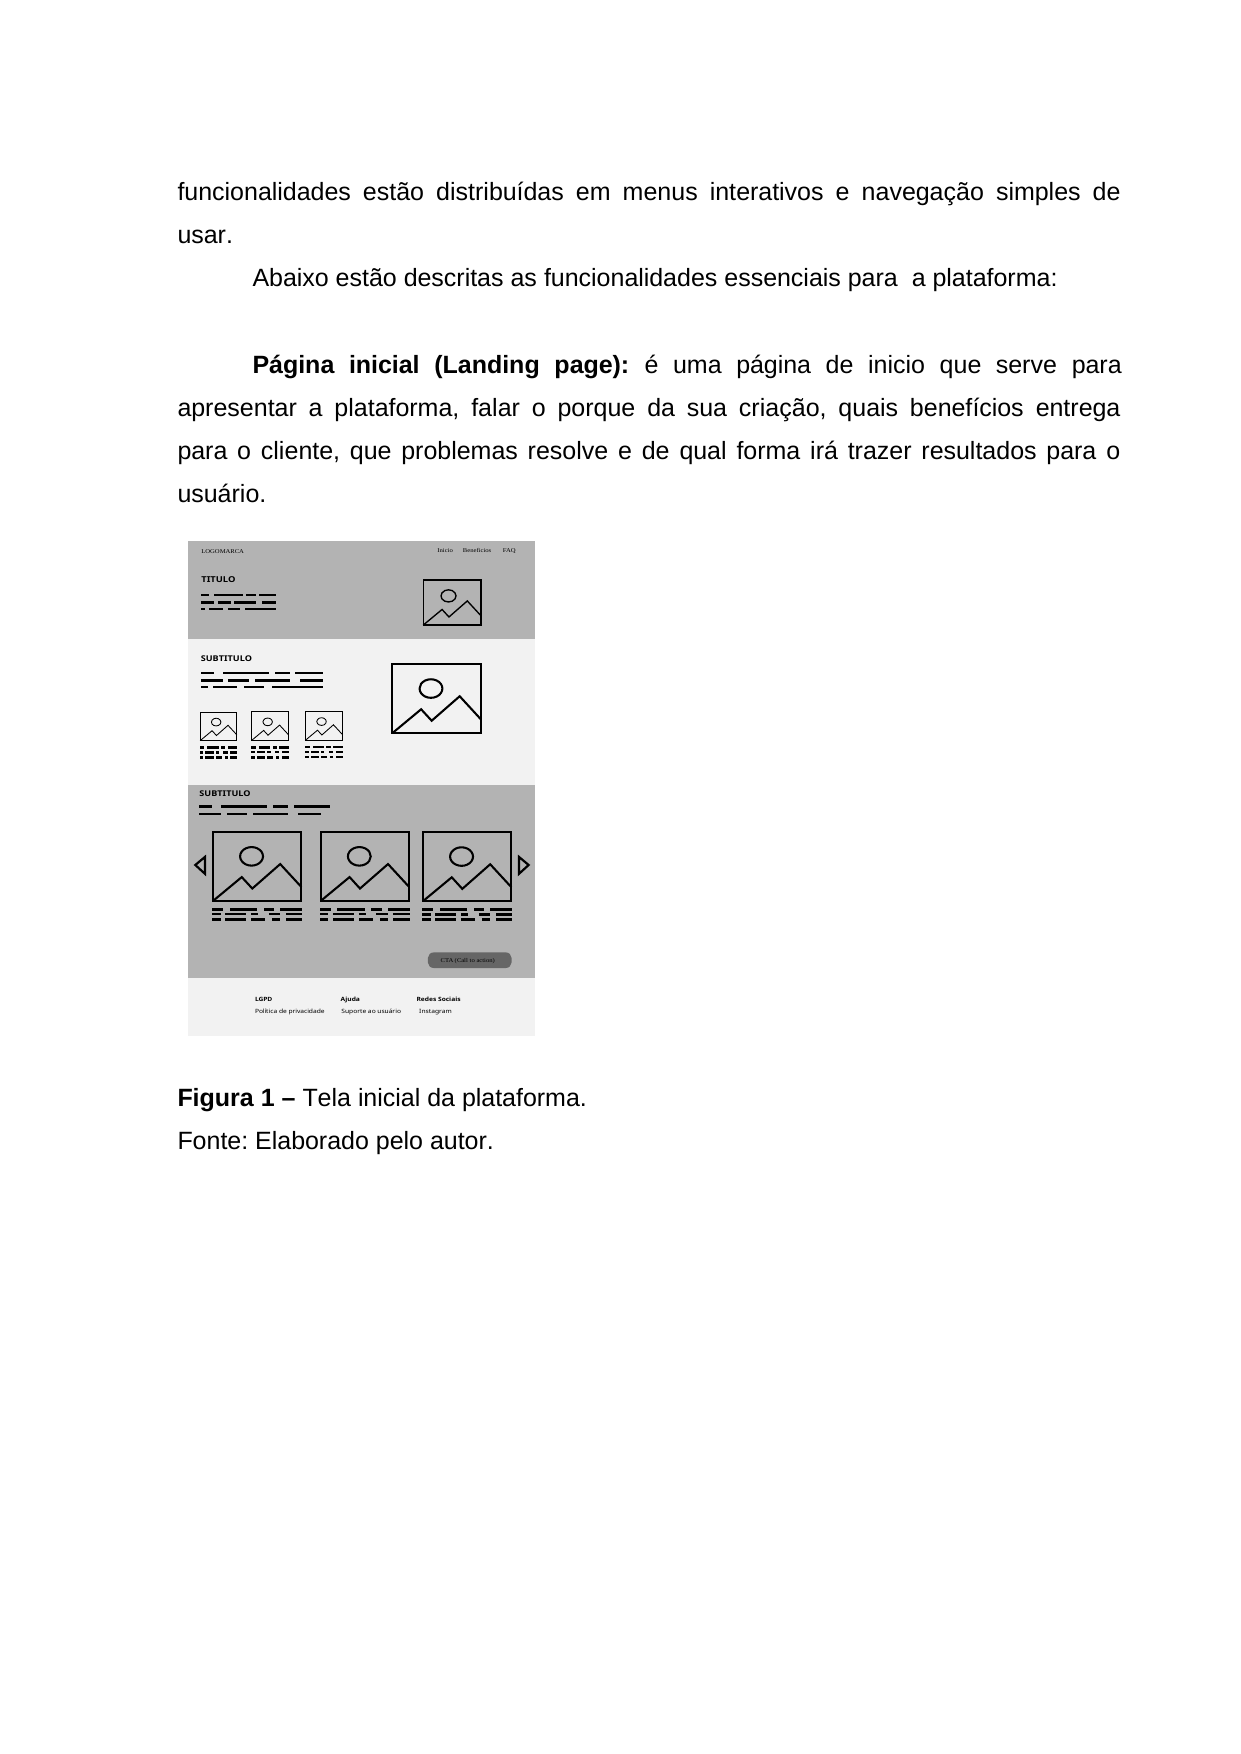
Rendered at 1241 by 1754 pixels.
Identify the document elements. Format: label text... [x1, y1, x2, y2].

text funcionalidades estão distribuídas em menus interativos e navegação simples de usar. [177, 177, 1122, 249]
text Figura 1 – Tela inicial da plataforma. [177, 1083, 1122, 1112]
text Fonte: Elaborado pelo autor. [177, 1126, 1122, 1155]
text Página inicial (Landing page): é uma página de inicio que serve para apresentar a plataforma, falar o porque da sua criação, quais benefícios entrega para o cliente, que problemas resolve e de qual forma irá trazer resultados para o usuário. [177, 350, 1122, 508]
text Abaixo estão descritas as funcionalidades essenciais para a plataforma: [177, 263, 1122, 292]
